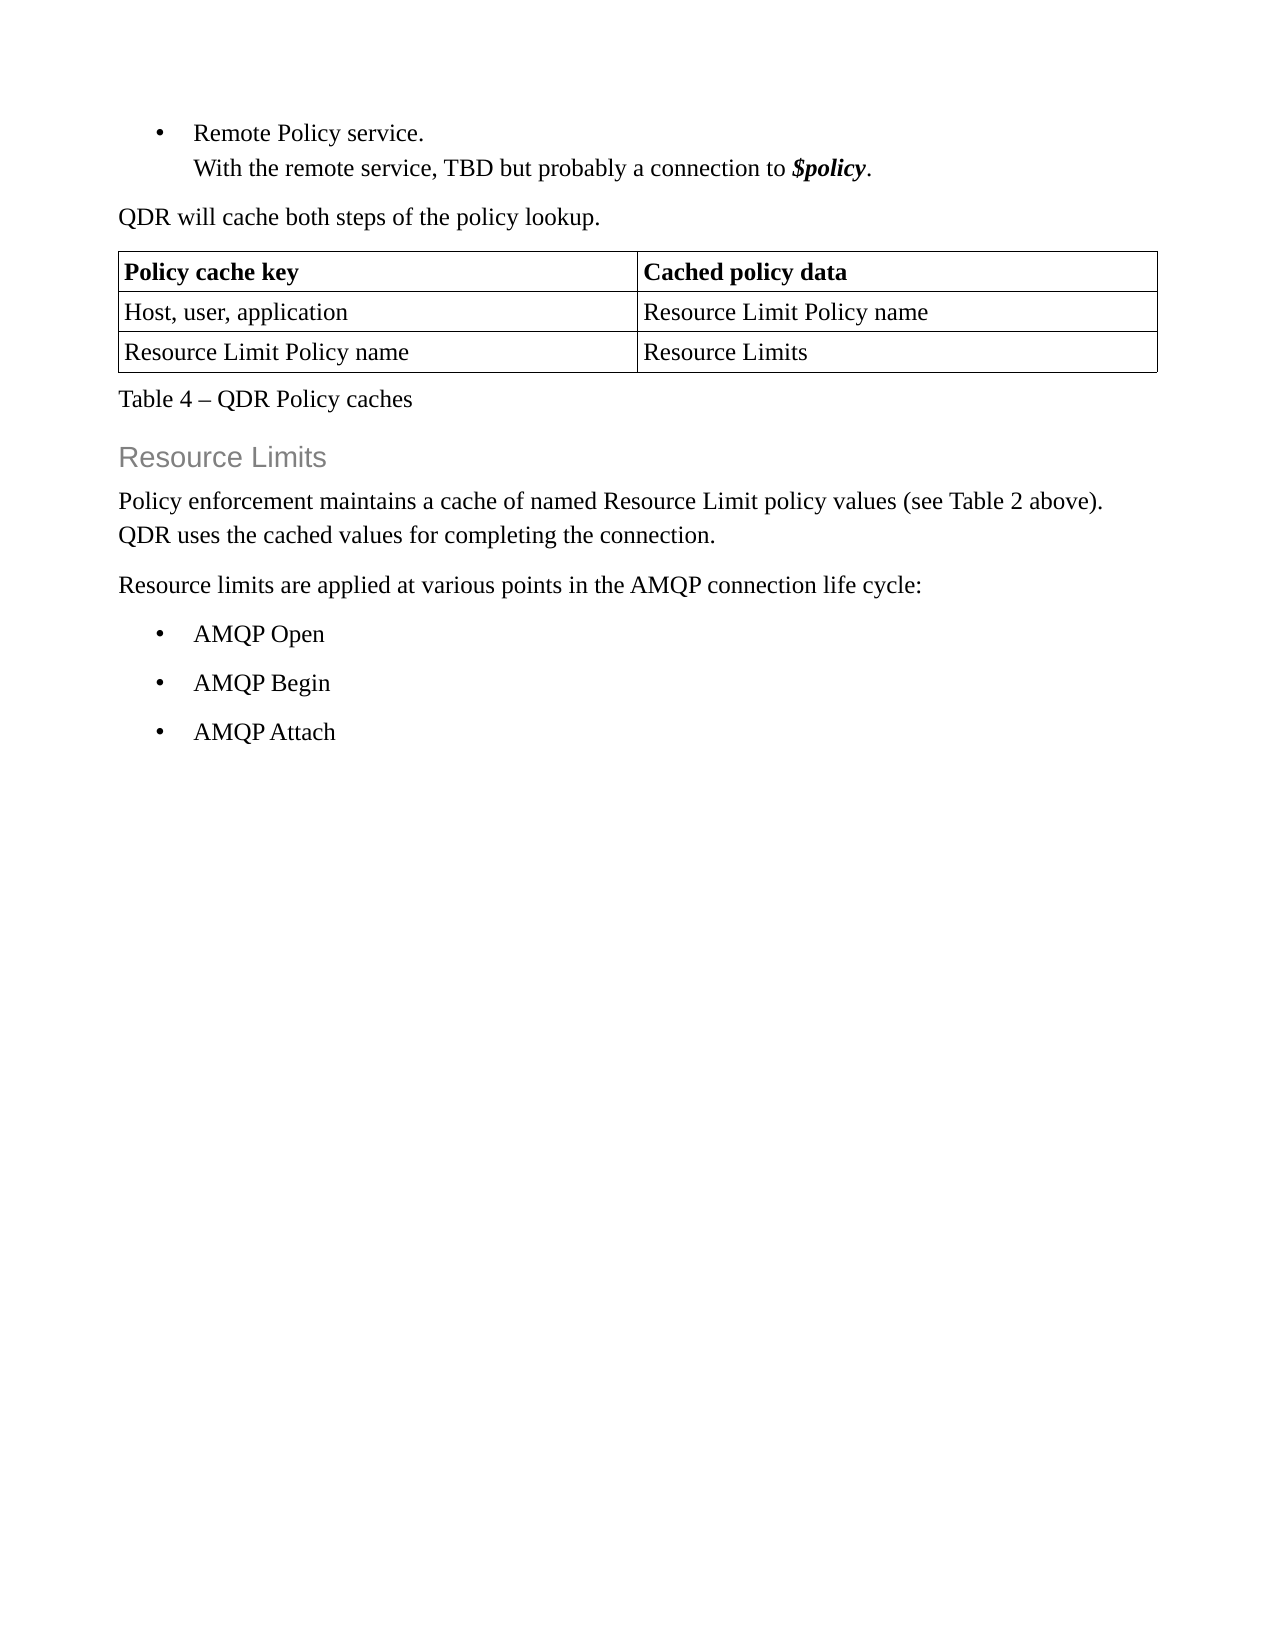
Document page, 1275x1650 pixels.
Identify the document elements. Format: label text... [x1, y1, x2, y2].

text Resource limits are applied at various points in the AMQP connection life cycle: [118, 570, 1157, 598]
table_header Cached policy data [638, 252, 1157, 291]
table_cell Host, user, application [119, 292, 637, 331]
list Remote Policy service. With the remote service, TBD but probably a connection to $policy. [156, 118, 1157, 181]
list AMQP Attach [156, 717, 1157, 746]
table_header Policy cache key [119, 252, 637, 291]
table_cell Resource Limit Policy name [119, 332, 637, 372]
text Policy enforcement maintains a cache of named Resource Limit policy values (see Table 2 above). QDR uses the cached values for completing the connection. [118, 486, 1157, 549]
text Table 4 – QDR Policy caches [118, 384, 1157, 413]
subtitle Resource Limits [118, 440, 1157, 474]
list AMQP Begin [156, 668, 1157, 697]
table_cell Resource Limit Policy name [638, 292, 1157, 331]
text QDR will cache both steps of the policy lookup. [118, 202, 1157, 230]
list AMQP Open [156, 619, 1157, 647]
table_cell Resource Limits [638, 332, 1157, 372]
